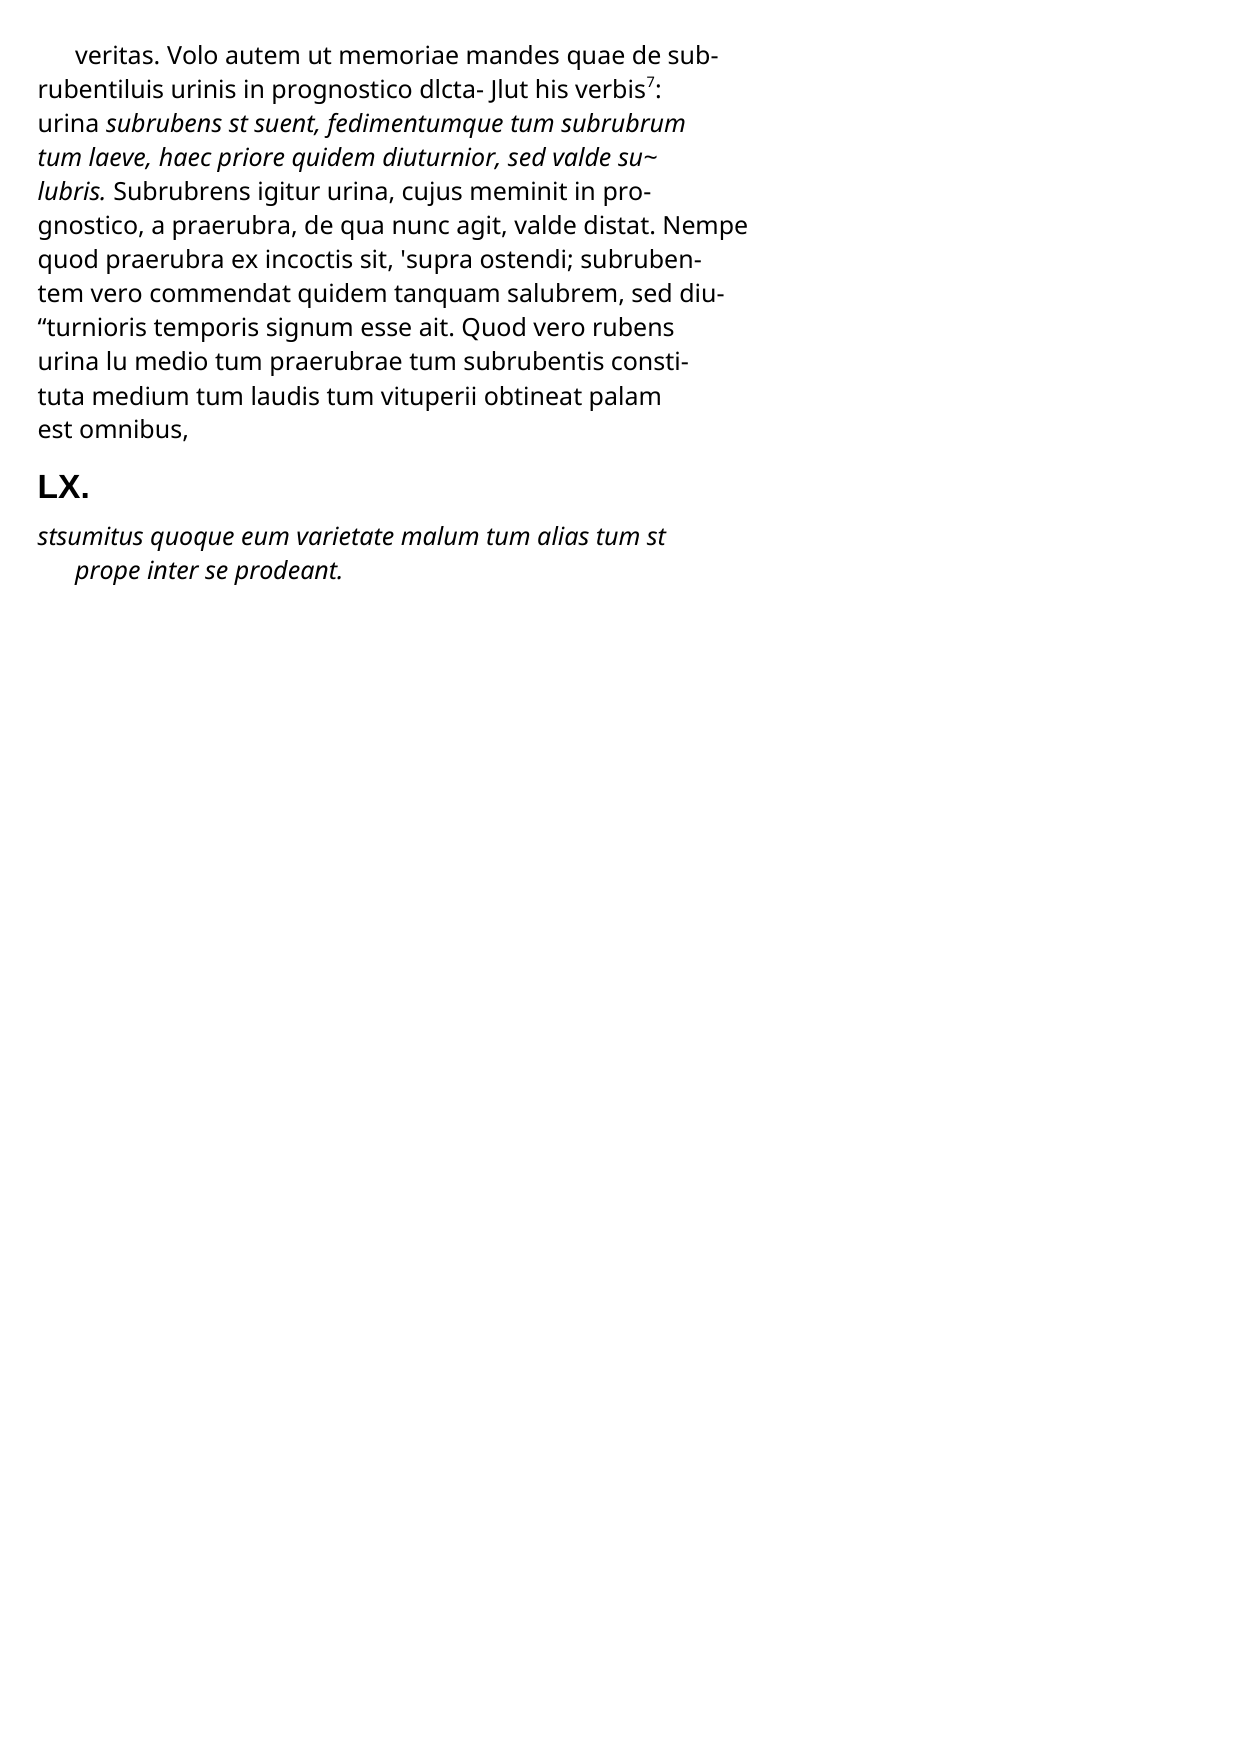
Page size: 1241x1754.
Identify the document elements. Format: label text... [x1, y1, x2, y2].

text stsumitus quoque eum varietate malum tum alias tum st prope inter se prodeant. [37, 518, 1203, 586]
subtitle LX. [37, 467, 1203, 506]
text veritas. Volo autem ut memoriae mandes quae de sub- rubentiluis urinis in prognostico dlcta- Jlut his verbis7: urina subrubens st suent, fedimentumque tum subrubrum tum laeve, haec priore quidem diuturnior, sed valde su~ lubris. Subrubrens igitur urina, cujus meminit in pro- gnostico, a praerubra, de qua nunc agit, valde distat. Nempe quod praerubra ex incoctis sit, 'supra ostendi; subruben- tem vero commendat quidem tanquam salubrem, sed diu- “turnioris temporis signum esse ait. Quod vero rubens urina lu medio tum praerubrae tum subrubentis consti- tuta medium tum laudis tum vituperii obtineat palam est omnibus, [37, 37, 1203, 446]
